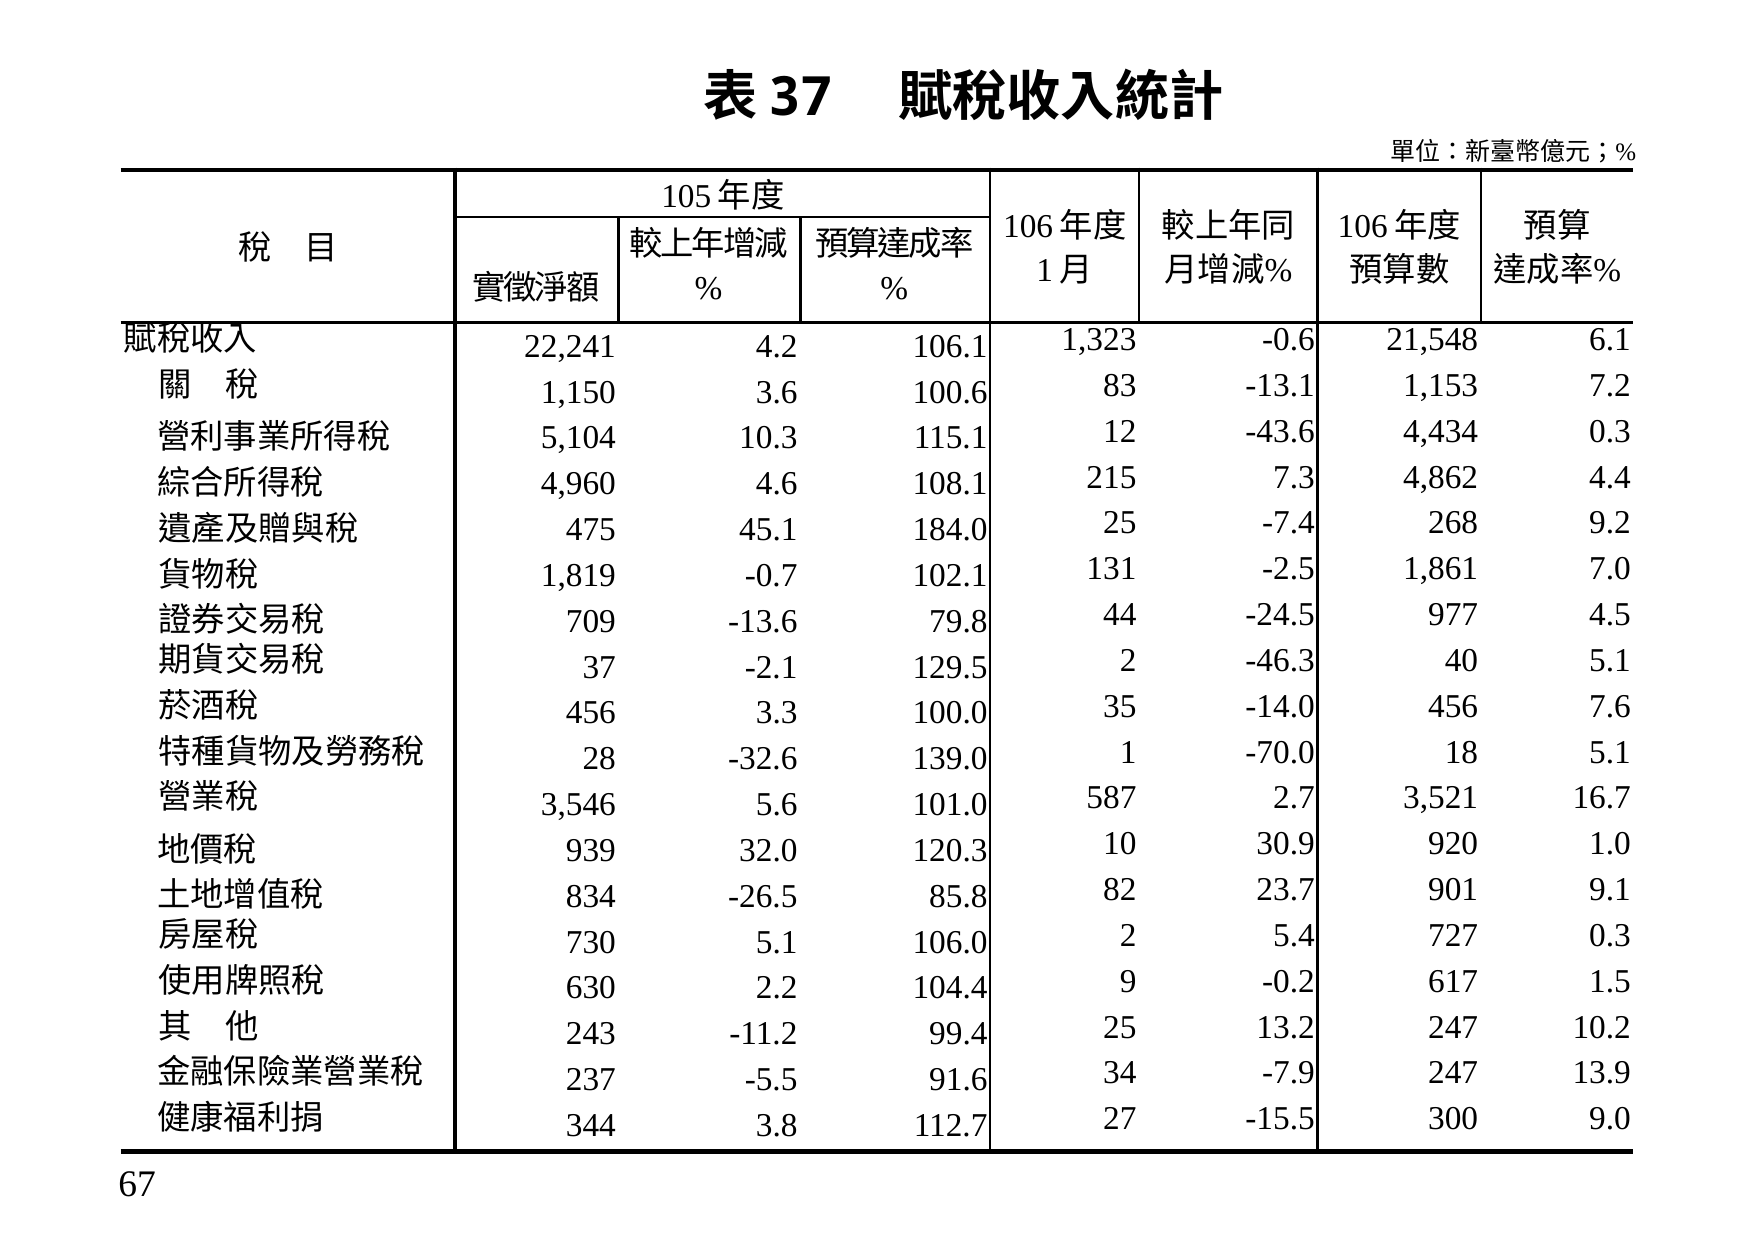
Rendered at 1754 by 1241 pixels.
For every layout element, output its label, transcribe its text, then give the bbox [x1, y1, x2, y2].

table_cell 730 [457, 920, 618, 966]
table_cell 120.3 [800, 828, 989, 874]
table_cell 證券交易稅 [121, 599, 453, 645]
table_cell 關 稅 [121, 370, 453, 416]
table_cell 綜合所得稅 [121, 461, 453, 507]
table_cell 939 [457, 828, 618, 874]
table_cell 587 [991, 782, 1139, 828]
table_cell 4.2 [618, 324, 800, 370]
table_cell 215 [991, 461, 1139, 507]
table_cell 106.0 [800, 920, 989, 966]
table_cell -11.2 [618, 1011, 800, 1057]
table_cell 9.1 [1481, 874, 1633, 920]
table_cell -0.2 [1139, 966, 1316, 1011]
table_cell 5,104 [457, 416, 618, 461]
table_cell -24.5 [1139, 599, 1316, 645]
table_cell -70.0 [1139, 736, 1316, 782]
table_cell -0.7 [618, 553, 800, 599]
table_cell 44 [991, 599, 1139, 645]
table_cell -7.4 [1139, 507, 1316, 553]
table_cell 4.6 [618, 461, 800, 507]
table_header 預算 達成率% [1482, 172, 1633, 321]
table_cell 7.0 [1481, 553, 1633, 599]
table_cell 13.9 [1481, 1057, 1633, 1103]
table_cell 賦稅收入 [121, 324, 453, 370]
table_cell 5.1 [1481, 645, 1633, 691]
table_cell 727 [1319, 920, 1481, 966]
table_cell 344 [457, 1103, 618, 1149]
table_cell 247 [1319, 1057, 1481, 1103]
table_cell 9.2 [1481, 507, 1633, 553]
table_cell 1.0 [1481, 828, 1633, 874]
table_cell 9.0 [1481, 1103, 1633, 1149]
table_cell -13.6 [618, 599, 800, 645]
table_cell 1,153 [1319, 370, 1481, 416]
table_cell 101.0 [800, 782, 989, 828]
table_cell 16.7 [1481, 782, 1633, 828]
table_cell 106.1 [800, 324, 989, 370]
table_cell 475 [457, 507, 618, 553]
table_header 106年度 預算數 [1319, 172, 1480, 321]
table_cell 1.5 [1481, 966, 1633, 1011]
table_cell 5.1 [618, 920, 800, 966]
table_cell 1,150 [457, 370, 618, 416]
table_header 105年度 [457, 172, 989, 216]
table_cell 2.7 [1139, 782, 1316, 828]
table_cell 5.4 [1139, 920, 1316, 966]
table_cell 85.8 [800, 874, 989, 920]
table_cell 129.5 [800, 645, 989, 691]
table_cell 健康福利捐 [121, 1103, 453, 1149]
table_header 較上年同 月增減% [1140, 172, 1316, 321]
table_cell 3,521 [1319, 782, 1481, 828]
table_cell 2 [991, 920, 1139, 966]
table_cell 特種貨物及勞務稅 [121, 736, 453, 782]
table_cell 1 [991, 736, 1139, 782]
table_cell 3.8 [618, 1103, 800, 1149]
table_cell 300 [1319, 1103, 1481, 1149]
table_cell 0.3 [1481, 416, 1633, 461]
table_cell 10 [991, 828, 1139, 874]
table_header 106年度 1月 [991, 172, 1138, 321]
table_cell 預算達成率% [802, 218, 989, 321]
table_cell 6.1 [1481, 324, 1633, 370]
table_cell 4,862 [1319, 461, 1481, 507]
table_cell 土地增值稅 [121, 874, 453, 920]
table_cell 45.1 [618, 507, 800, 553]
table_cell 21,548 [1319, 324, 1481, 370]
table_cell 30.9 [1139, 828, 1316, 874]
table_cell 使用牌照稅 [121, 966, 453, 1011]
table_cell 22,241 [457, 324, 618, 370]
table_cell -15.5 [1139, 1103, 1316, 1149]
table_cell 12 [991, 416, 1139, 461]
table_cell 3.6 [618, 370, 800, 416]
table_cell 108.1 [800, 461, 989, 507]
table_cell 115.1 [800, 416, 989, 461]
table_cell 0.3 [1481, 920, 1633, 966]
table_cell 5.6 [618, 782, 800, 828]
table_cell 實徵淨額 [457, 218, 617, 321]
table_cell -43.6 [1139, 416, 1316, 461]
table_cell 2.2 [618, 966, 800, 1011]
table_cell 13.2 [1139, 1011, 1316, 1057]
table_cell 18 [1319, 736, 1481, 782]
table_cell 104.4 [800, 966, 989, 1011]
table_cell 35 [991, 691, 1139, 736]
table_cell 金融保險業營業稅 [121, 1057, 453, 1103]
table_cell 37 [457, 645, 618, 691]
table_cell 834 [457, 874, 618, 920]
table_cell 40 [1319, 645, 1481, 691]
table_cell -2.5 [1139, 553, 1316, 599]
table_cell 7.2 [1481, 370, 1633, 416]
table_cell -32.6 [618, 736, 800, 782]
table_cell 2 [991, 645, 1139, 691]
table_cell 28 [457, 736, 618, 782]
table_cell -13.1 [1139, 370, 1316, 416]
table_cell 630 [457, 966, 618, 1011]
table_cell 617 [1319, 966, 1481, 1011]
table_cell 4,960 [457, 461, 618, 507]
table_cell 3.3 [618, 691, 800, 736]
table_cell -2.1 [618, 645, 800, 691]
table_cell 遺產及贈與稅 [121, 507, 453, 553]
subtitle 表37 賦稅收入統計 [118, 53, 1636, 131]
table_cell 100.6 [800, 370, 989, 416]
table_cell 27 [991, 1103, 1139, 1149]
table_cell 25 [991, 1011, 1139, 1057]
table_cell 83 [991, 370, 1139, 416]
table_cell 456 [1319, 691, 1481, 736]
table_cell 4.5 [1481, 599, 1633, 645]
table_cell 977 [1319, 599, 1481, 645]
table_cell 10.2 [1481, 1011, 1633, 1057]
table_cell 32.0 [618, 828, 800, 874]
table_cell 1,323 [991, 324, 1139, 370]
table_cell 營業稅 [121, 782, 453, 828]
table_cell 102.1 [800, 553, 989, 599]
table_cell 131 [991, 553, 1139, 599]
table_cell 456 [457, 691, 618, 736]
table_cell -0.6 [1139, 324, 1316, 370]
table_cell 79.8 [800, 599, 989, 645]
table_cell 34 [991, 1057, 1139, 1103]
table_cell -14.0 [1139, 691, 1316, 736]
table_cell 菸酒稅 [121, 691, 453, 736]
table_cell 139.0 [800, 736, 989, 782]
table_cell -5.5 [618, 1057, 800, 1103]
table_cell 10.3 [618, 416, 800, 461]
table_cell 100.0 [800, 691, 989, 736]
table_cell 4,434 [1319, 416, 1481, 461]
table_cell 地價稅 [121, 828, 453, 874]
table_cell 4.4 [1481, 461, 1633, 507]
table_cell 82 [991, 874, 1139, 920]
table_cell 5.1 [1481, 736, 1633, 782]
table_cell 營利事業所得稅 [121, 416, 453, 461]
table_cell 9 [991, 966, 1139, 1011]
table_cell -7.9 [1139, 1057, 1316, 1103]
table_cell 較上年增減% [620, 218, 799, 321]
table_cell 房屋稅 [121, 920, 453, 966]
table_cell 184.0 [800, 507, 989, 553]
table_cell 709 [457, 599, 618, 645]
text 單位：新臺幣億元；% [118, 131, 1636, 168]
table_cell 99.4 [800, 1011, 989, 1057]
table_cell 901 [1319, 874, 1481, 920]
table_cell 243 [457, 1011, 618, 1057]
table_cell 7.6 [1481, 691, 1633, 736]
table_cell -26.5 [618, 874, 800, 920]
table_cell 25 [991, 507, 1139, 553]
table_cell 237 [457, 1057, 618, 1103]
table_header 稅 目 [121, 172, 453, 321]
table_cell 1,819 [457, 553, 618, 599]
table_cell 920 [1319, 828, 1481, 874]
table_cell 1,861 [1319, 553, 1481, 599]
table_cell 7.3 [1139, 461, 1316, 507]
table_cell 期貨交易稅 [121, 645, 453, 691]
table_cell 112.7 [800, 1103, 989, 1149]
table_cell 23.7 [1139, 874, 1316, 920]
table_cell -46.3 [1139, 645, 1316, 691]
table_cell 247 [1319, 1011, 1481, 1057]
table_cell 其 他 [121, 1011, 453, 1057]
table_cell 268 [1319, 507, 1481, 553]
table_cell 貨物稅 [121, 553, 453, 599]
table_cell 3,546 [457, 782, 618, 828]
table_cell 91.6 [800, 1057, 989, 1103]
